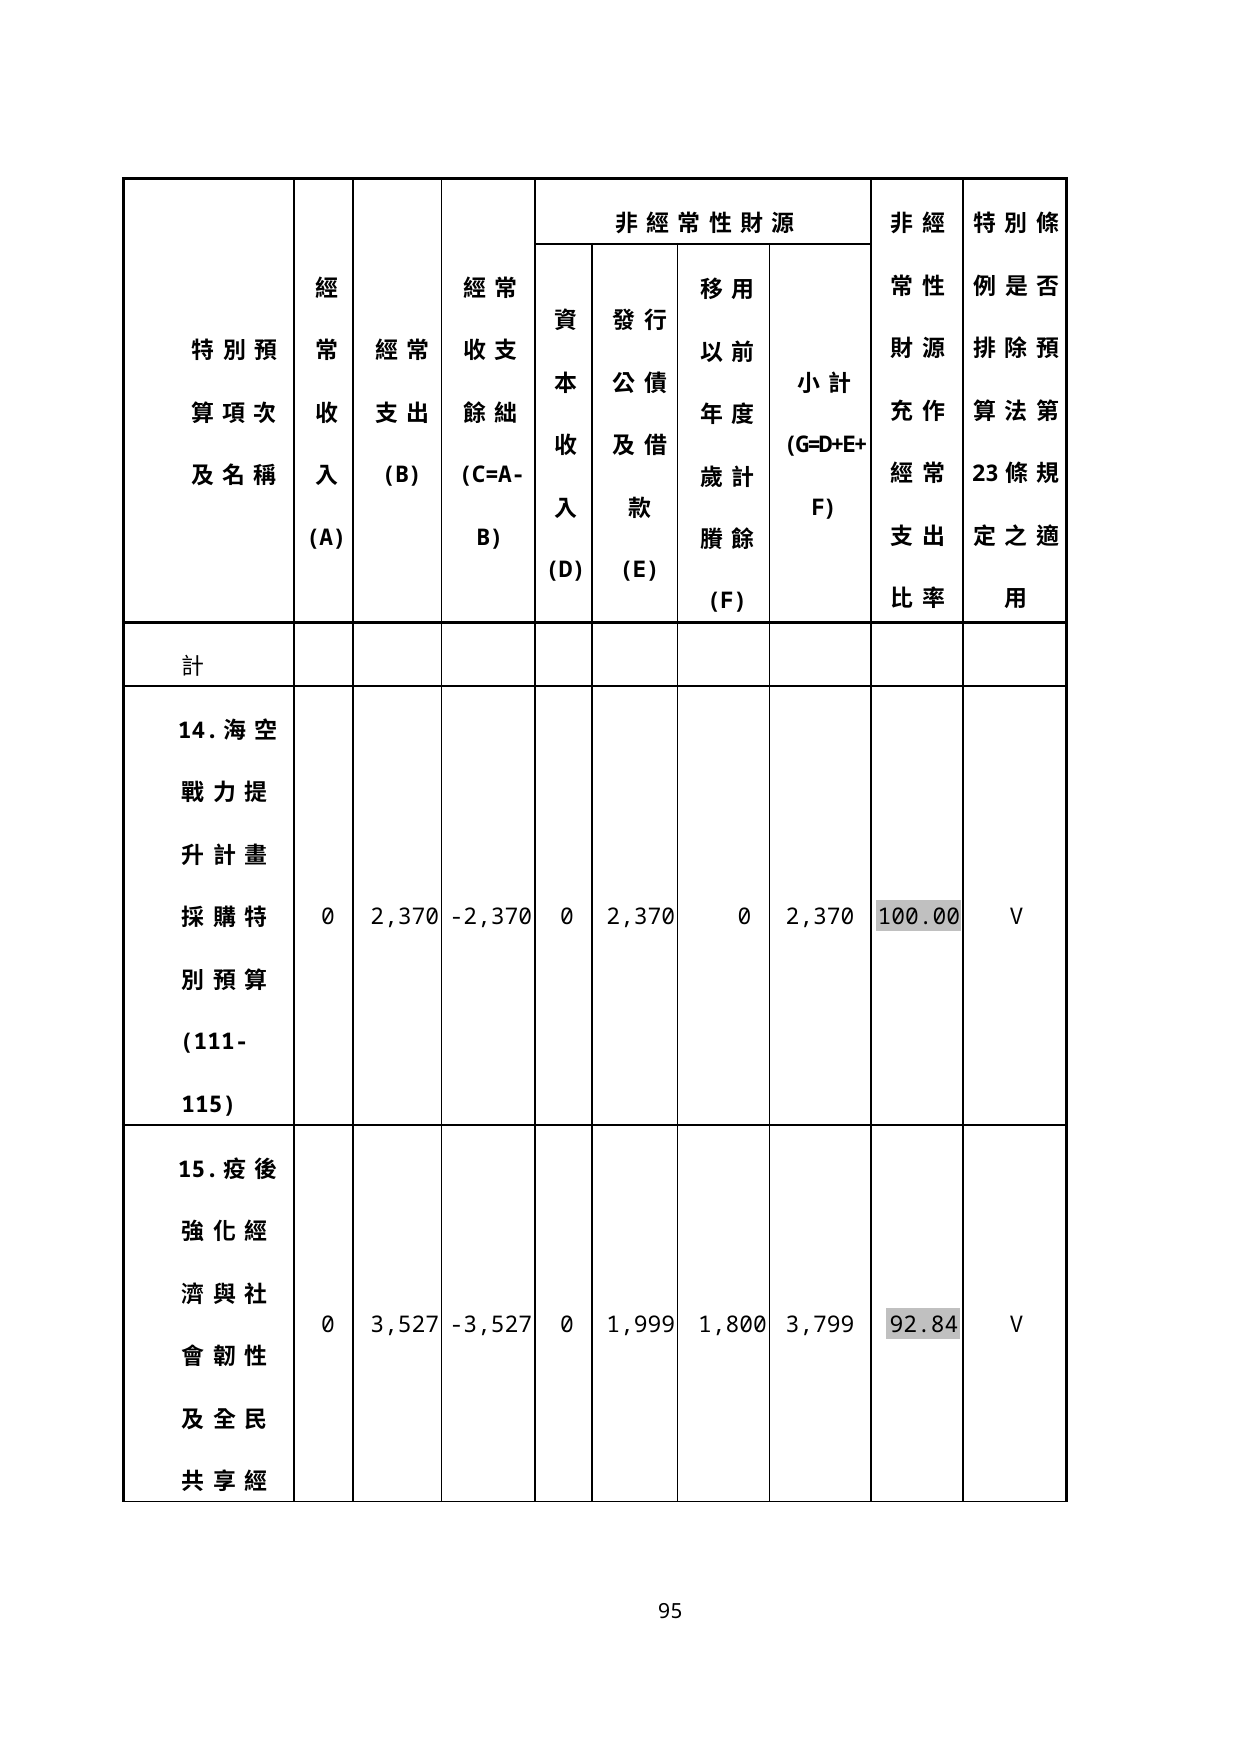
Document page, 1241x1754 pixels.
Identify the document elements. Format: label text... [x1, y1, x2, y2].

table_cell [964, 624, 1065, 685]
table_header 經常收入(A) [295, 180, 352, 621]
table_header 特別預算項次 及名稱 [125, 180, 293, 621]
table_cell [678, 624, 769, 685]
table_cell 計 [125, 624, 293, 685]
table_header 經常支出(B) [354, 180, 441, 621]
table_cell [295, 624, 352, 685]
table_header 特別條例是否排除預算法第23條規定之適用 [964, 180, 1065, 621]
table_cell 14.海空戰力提升計畫採購特別預算(111-115) [125, 687, 293, 1124]
table_cell 1,800 [678, 1126, 769, 1501]
table_cell V [964, 1126, 1065, 1501]
table_cell 0 [678, 687, 769, 1124]
table_cell 89.24 [872, 624, 962, 685]
table_cell -3,527 [442, 1126, 534, 1501]
table_cell [354, 624, 441, 685]
table_cell 100.00 [872, 687, 962, 1124]
table_cell 小計 (G=D+E+F) [770, 245, 870, 621]
table_cell -2,370 [442, 687, 534, 1124]
table_cell 2,370 [354, 687, 441, 1124]
table_cell 0 [536, 1126, 591, 1501]
table_cell [593, 624, 677, 685]
table_header 非經常性財源 [536, 180, 870, 243]
table_cell 移用以前年度歲計賸餘(F) [678, 245, 769, 621]
table_cell 發行公債及借款(E) [593, 245, 677, 621]
table_cell 2,370 [770, 687, 870, 1124]
table_cell 0 [295, 687, 352, 1124]
table_cell 0 [536, 687, 591, 1124]
table_cell 92.84 [872, 1126, 962, 1501]
table_cell [442, 624, 534, 685]
table_cell 2,370 [593, 687, 677, 1124]
table_cell 3,527 [354, 1126, 441, 1501]
table_header 非經常性財源充作經常支出比率 (-C/G) [872, 180, 962, 621]
table_cell 0 [295, 1126, 352, 1501]
table_cell V [964, 687, 1065, 1124]
table_cell 資本收入(D) [536, 245, 591, 621]
table_cell 1,999 [593, 1126, 677, 1501]
table_cell 15.疫後強化經濟與社會韌性及全民共享經 [125, 1126, 293, 1501]
table_cell [770, 624, 870, 685]
table_cell [536, 624, 591, 685]
table_header 經常收支餘絀(C=A-B) [442, 180, 534, 621]
table_cell 3,799 [770, 1126, 870, 1501]
